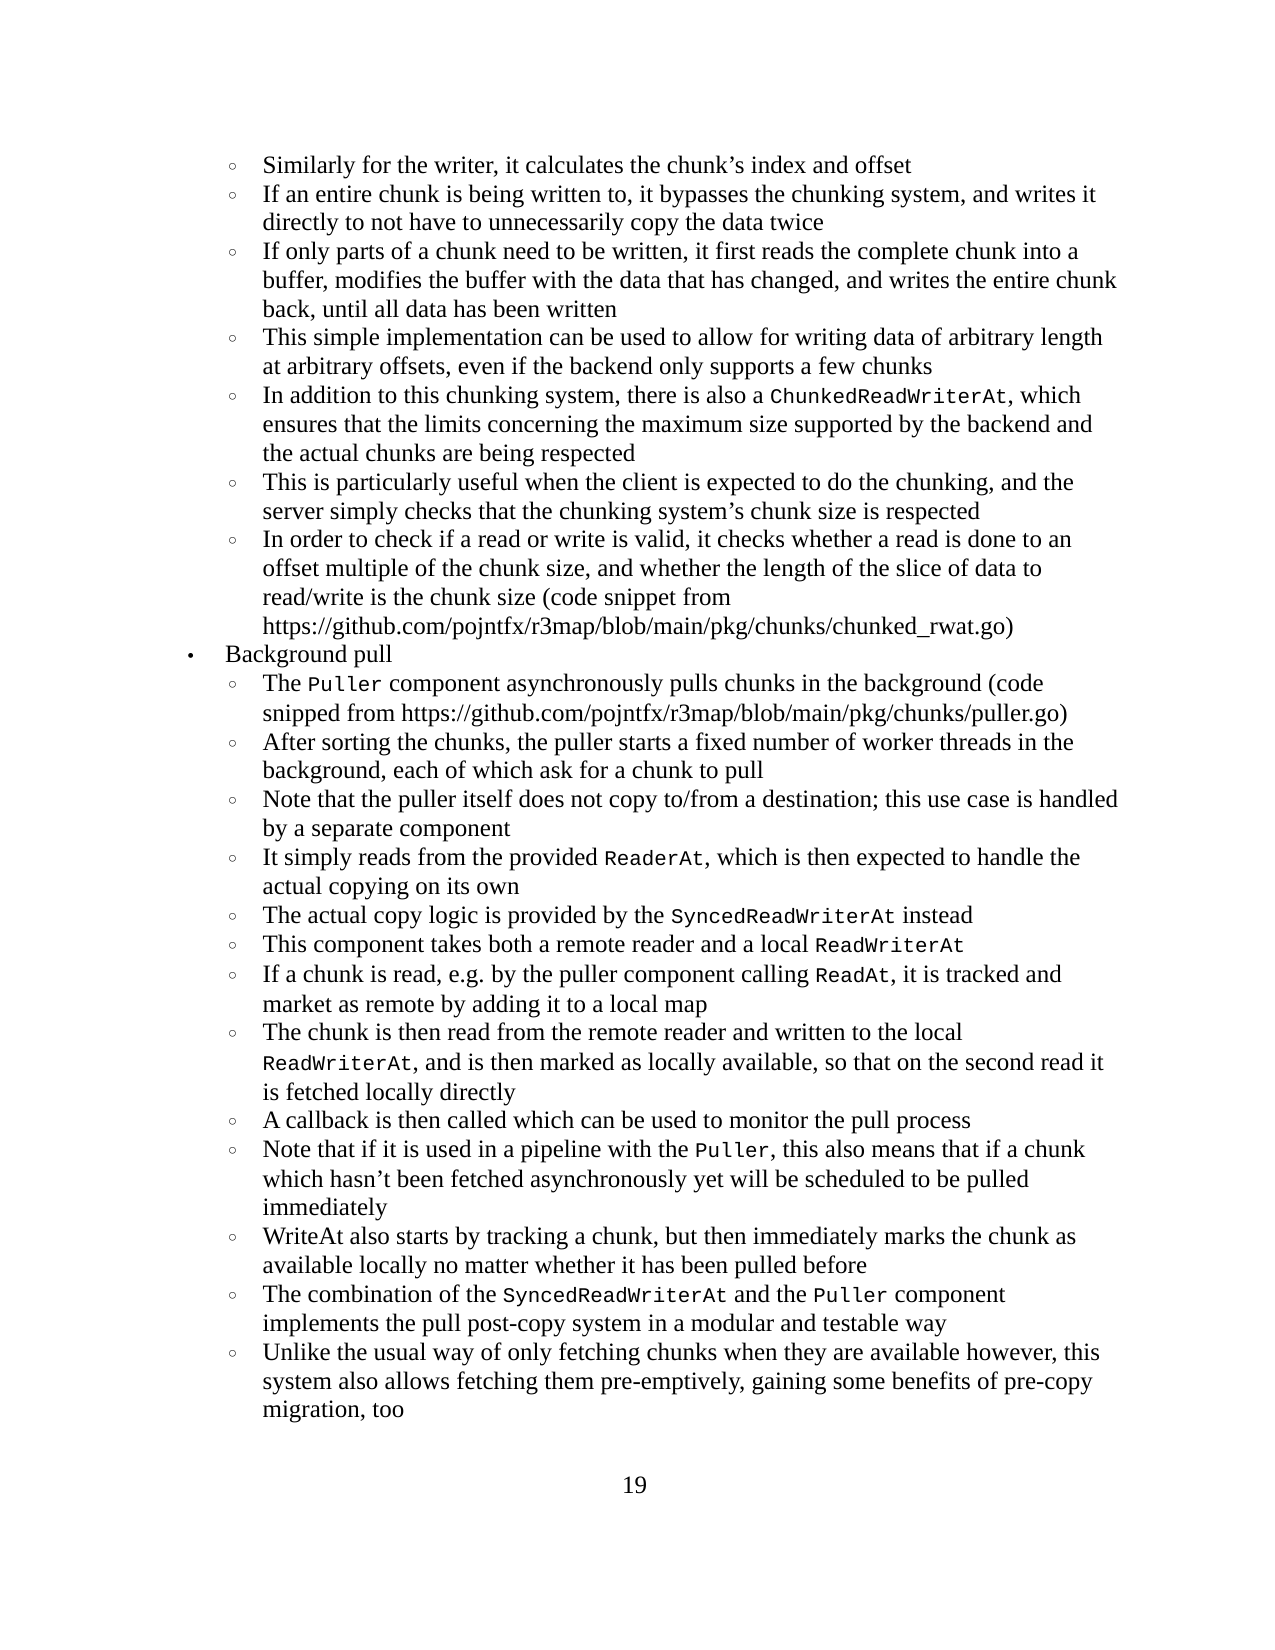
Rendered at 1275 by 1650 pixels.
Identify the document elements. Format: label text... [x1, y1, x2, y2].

list The combination of the SyncedReadWriterAt and the Puller component implements the pull post-copy system in a modular and testable way [225, 1279, 1125, 1337]
list This is particularly useful when the client is expected to do the chunking, and the server simply checks that the chunking system’s chunk size is respected [225, 467, 1125, 524]
list The Puller component asynchronously pulls chunks in the background (code snipped from https://github.com/pojntfx/r3map/blob/main/pkg/chunks/puller.go) [225, 668, 1125, 727]
list Note that the puller itself does not copy to/from a destination; this use case is handled by a separate component [225, 784, 1125, 842]
list In order to check if a read or write is valid, it checks whether a read is done to an offset multiple of the chunk size, and whether the length of the slice of data to read/write is the chunk size (code snippet from https://github.com/pojntfx/r3map/blob/main/pkg/chunks/chunked_rwat.go) [225, 524, 1125, 639]
list This simple implementation can be used to allow for writing data of arbitrary length at arbitrary offsets, even if the backend only supports a few chunks [225, 322, 1125, 380]
list Note that if it is used in a pipeline with the Puller, this also means that if a chunk which hasn’t been fetched asynchronously yet will be scheduled to be pulled immediately [225, 1134, 1125, 1221]
list In addition to this chunking system, there is also a ChunkedReadWriterAt, which ensures that the limits concerning the maximum size supported by the backend and the actual chunks are being respected [225, 380, 1125, 467]
list WriteAt also starts by tracking a chunk, but then immediately marks the chunk as available locally no matter whether it has been pulled before [225, 1221, 1125, 1279]
list If a chunk is read, e.g. by the puller component calling ReadAt, it is tracked and market as remote by adding it to a local map [225, 959, 1125, 1017]
list Background pull [187, 639, 1125, 668]
list A callback is then called which can be used to monitor the pull process [225, 1105, 1125, 1134]
list Similarly for the writer, it calculates the chunk’s index and offset [225, 150, 1125, 179]
list If an entire chunk is being written to, it bypasses the chunking system, and writes it directly to not have to unnecessarily copy the data twice [225, 179, 1125, 236]
list The chunk is then read from the remote reader and written to the local ReadWriterAt, and is then marked as locally available, so that on the second read it is fetched locally directly [225, 1017, 1125, 1105]
list After sorting the chunks, the puller starts a fixed number of worker threads in the background, each of which ask for a chunk to pull [225, 727, 1125, 784]
list This component takes both a remote reader and a local ReadWriterAt [225, 929, 1125, 959]
list If only parts of a chunk need to be written, it first reads the complete chunk into a buffer, modifies the buffer with the data that has changed, and writes the entire chunk back, until all data has been written [225, 236, 1125, 322]
list The actual copy logic is provided by the SyncedReadWriterAt instead [225, 900, 1125, 929]
list It simply reads from the provided ReaderAt, which is then expected to handle the actual copying on its own [225, 842, 1125, 900]
list Unlike the usual way of only fetching chunks when they are available however, this system also allows fetching them pre-emptively, gaining some benefits of pre-copy migration, too [225, 1337, 1125, 1423]
